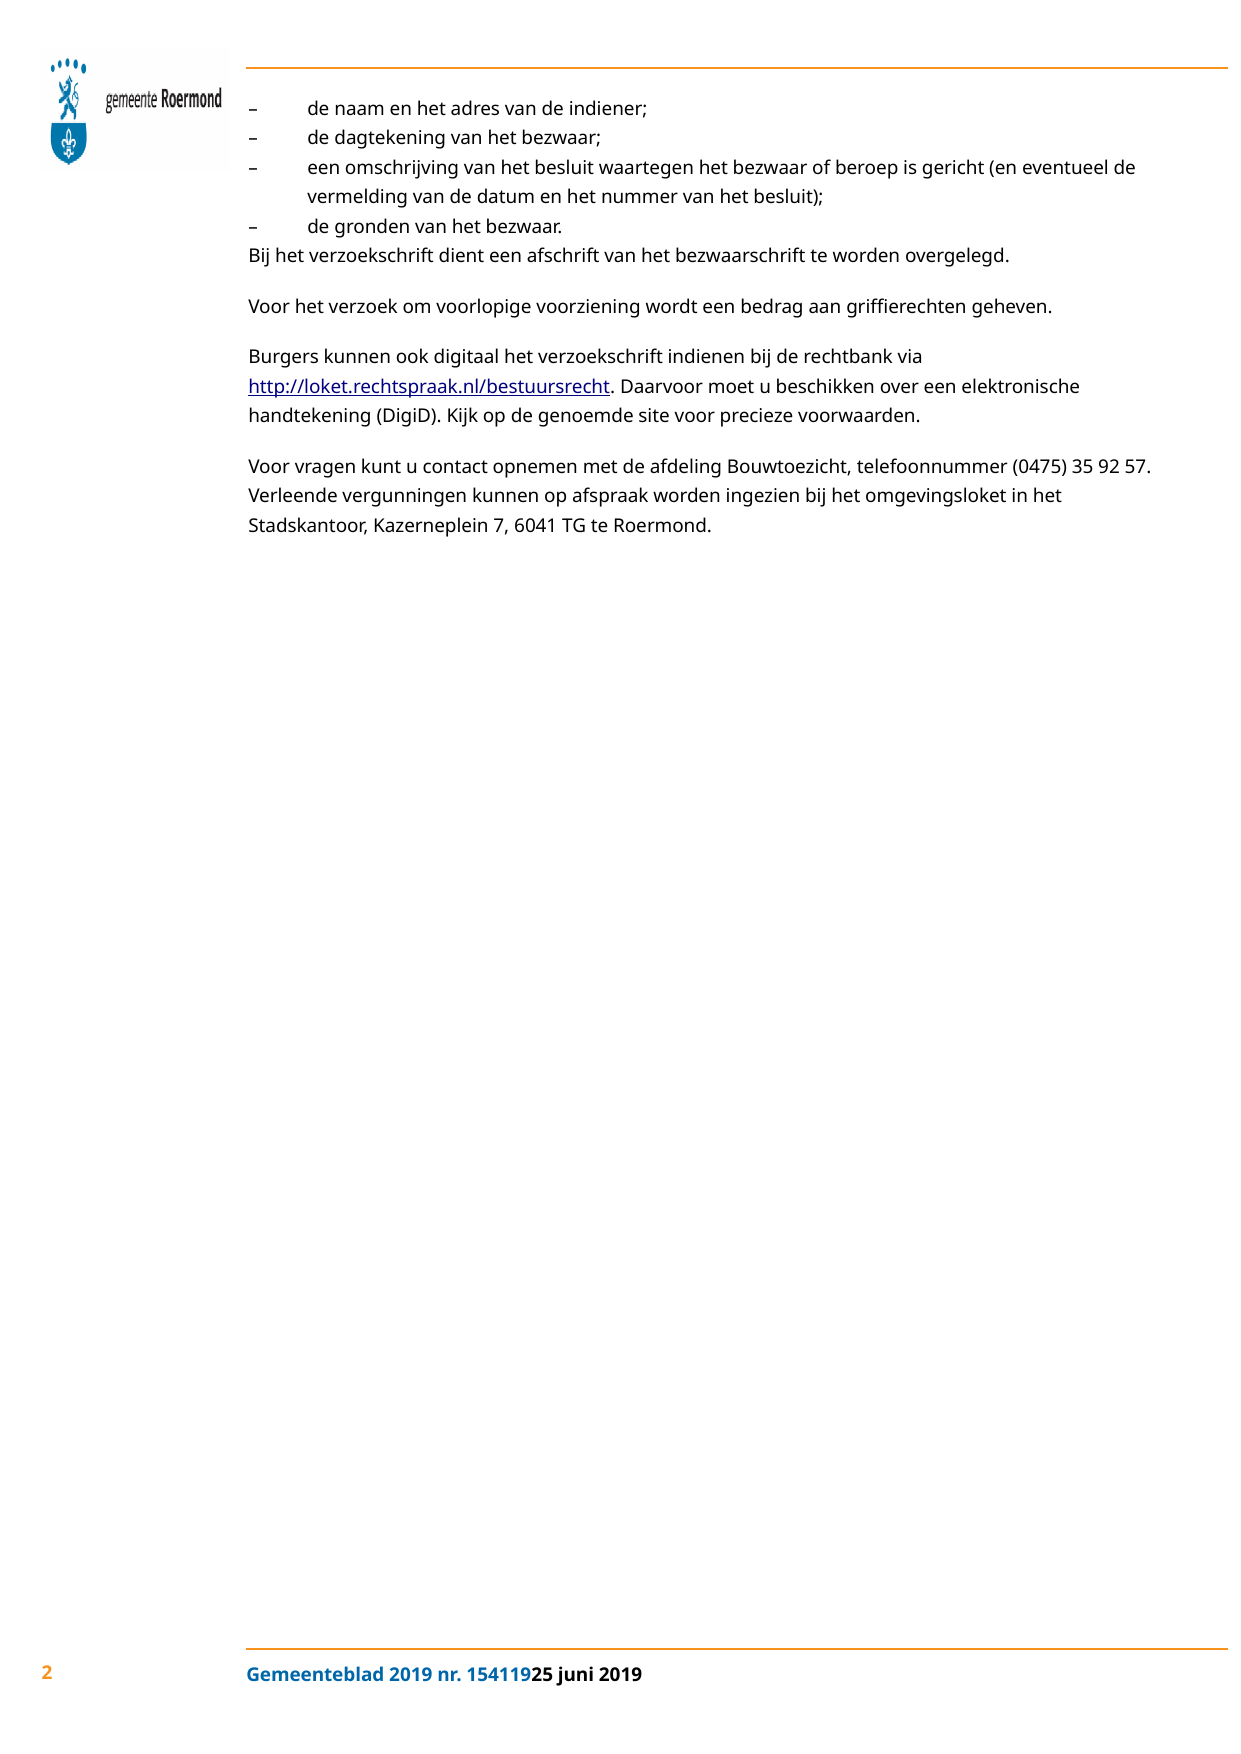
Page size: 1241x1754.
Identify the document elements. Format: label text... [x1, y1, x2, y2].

text Burgers kunnen ook digitaal het verzoekschrift indienen bij de rechtbank via http://loket.rechtspraak.nl/bestuursrecht. Daarvoor moet u beschikken over een elektronische handtekening (DigiD). Kijk op de genoemde site voor precieze voorwaarden. [248, 343, 1152, 428]
text Bij het verzoekschrift dient een afschrift van het bezwaarschrift te worden overgelegd. [248, 243, 1152, 268]
text Voor het verzoek om voorlopige voorziening wordt een bedrag aan griffierechten geheven. [248, 293, 1152, 319]
list de dagtekening van het bezwaar; [248, 124, 1152, 150]
list de naam en het adres van de indiener; [248, 95, 1152, 121]
picture [41, 47, 231, 172]
list de gronden van het bezwaar. [248, 213, 1152, 239]
text Voor vragen kunt u contact opnemen met de afdeling Bouwtoezicht, telefoonnummer (0475) 35 92 57. Verleende vergunningen kunnen op afspraak worden ingezien bij het omgevingsloket in het Stadskantoor, Kazerneplein 7, 6041 TG te Roermond. [248, 453, 1152, 538]
list een omschrijving van het besluit waartegen het bezwaar of beroep is gericht (en eventueel de vermelding van de datum en het nummer van het besluit); [248, 154, 1152, 209]
